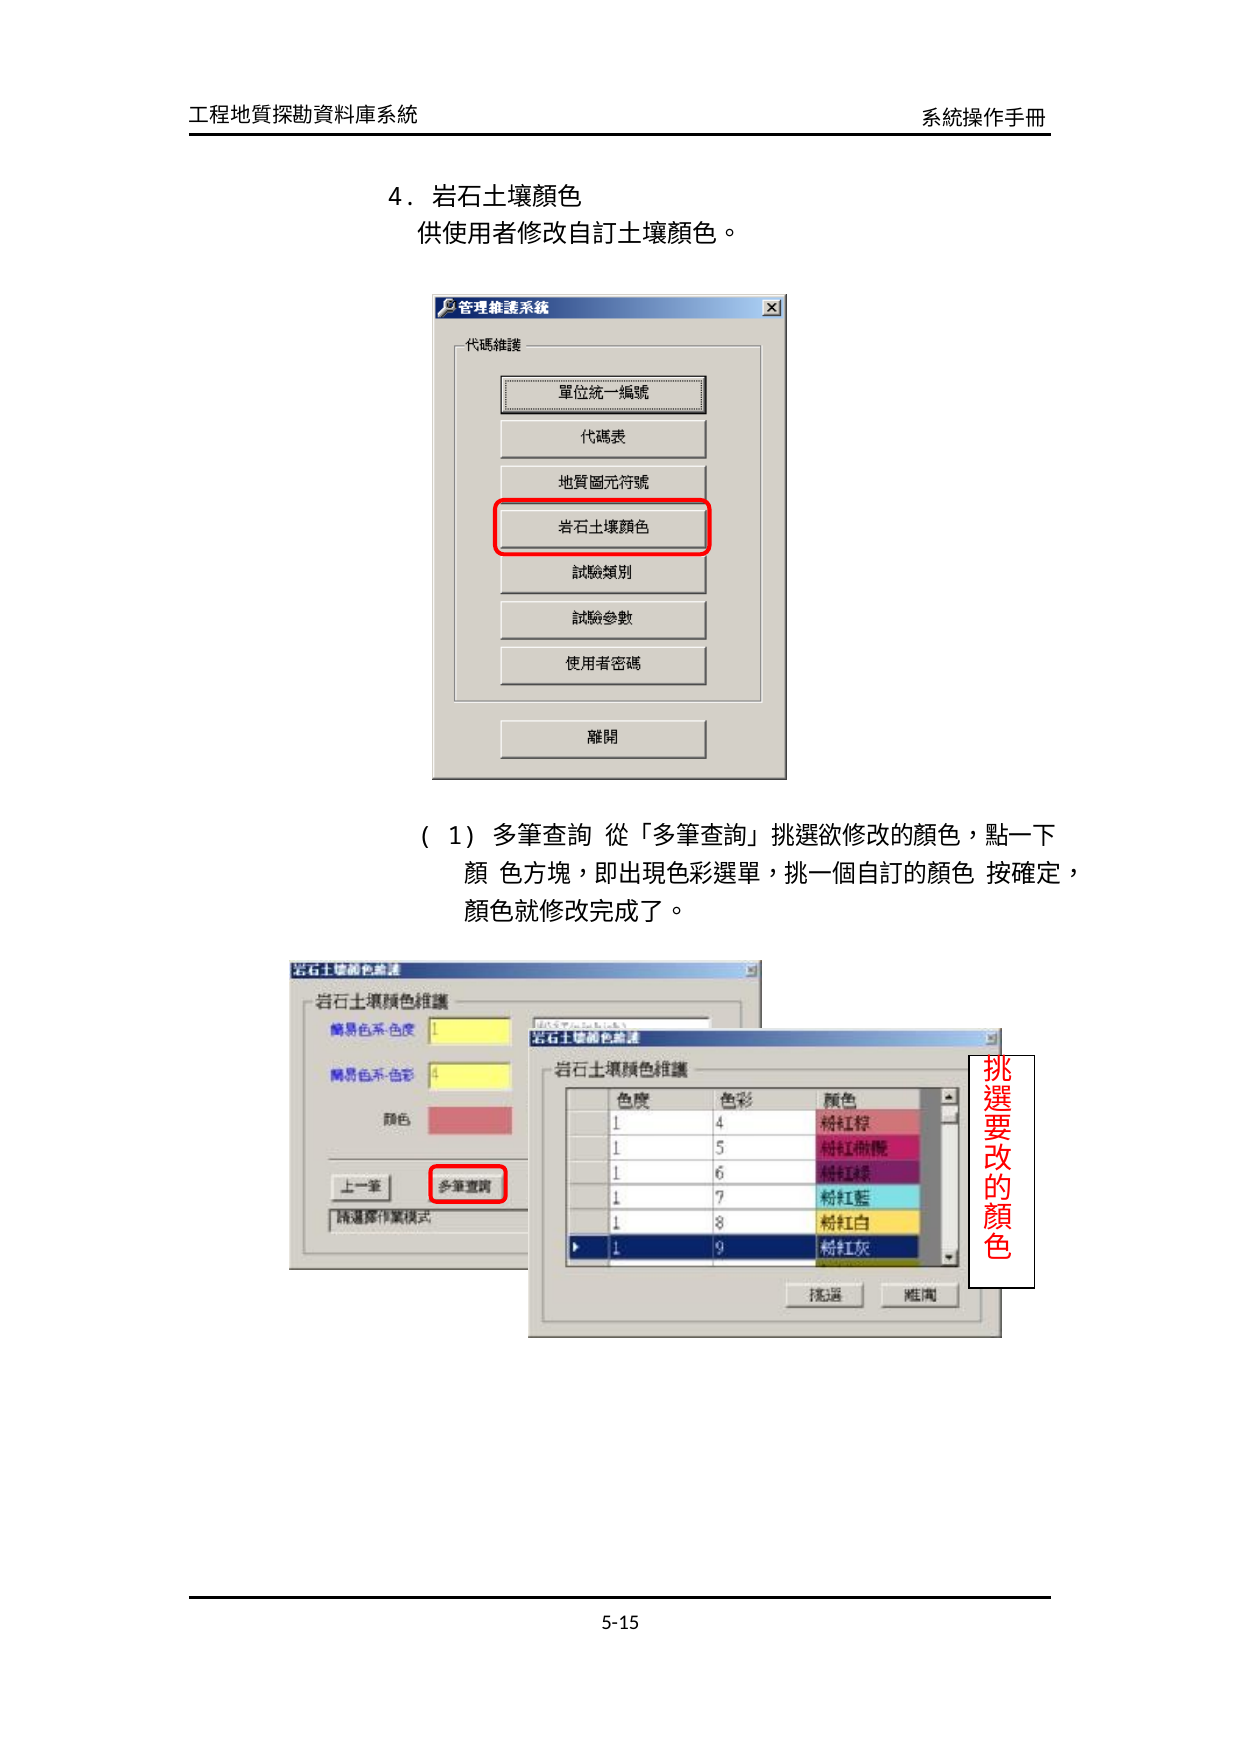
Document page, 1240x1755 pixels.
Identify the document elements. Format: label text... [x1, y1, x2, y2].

picture [289, 960, 1002, 1338]
picture [432, 294, 787, 780]
text 4. 岩石土壤顏色 [387, 173, 1064, 213]
text ( 1) 多筆查詢 從「多筆查詢」挑選欲修改的顏色，點一下顏 色方塊，即出現色彩選單，挑一個自訂的顏色 按確定，顏色就修改完成了。 [417, 814, 1064, 928]
text 供使用者修改自訂土壤顏色。 [417, 213, 1064, 250]
